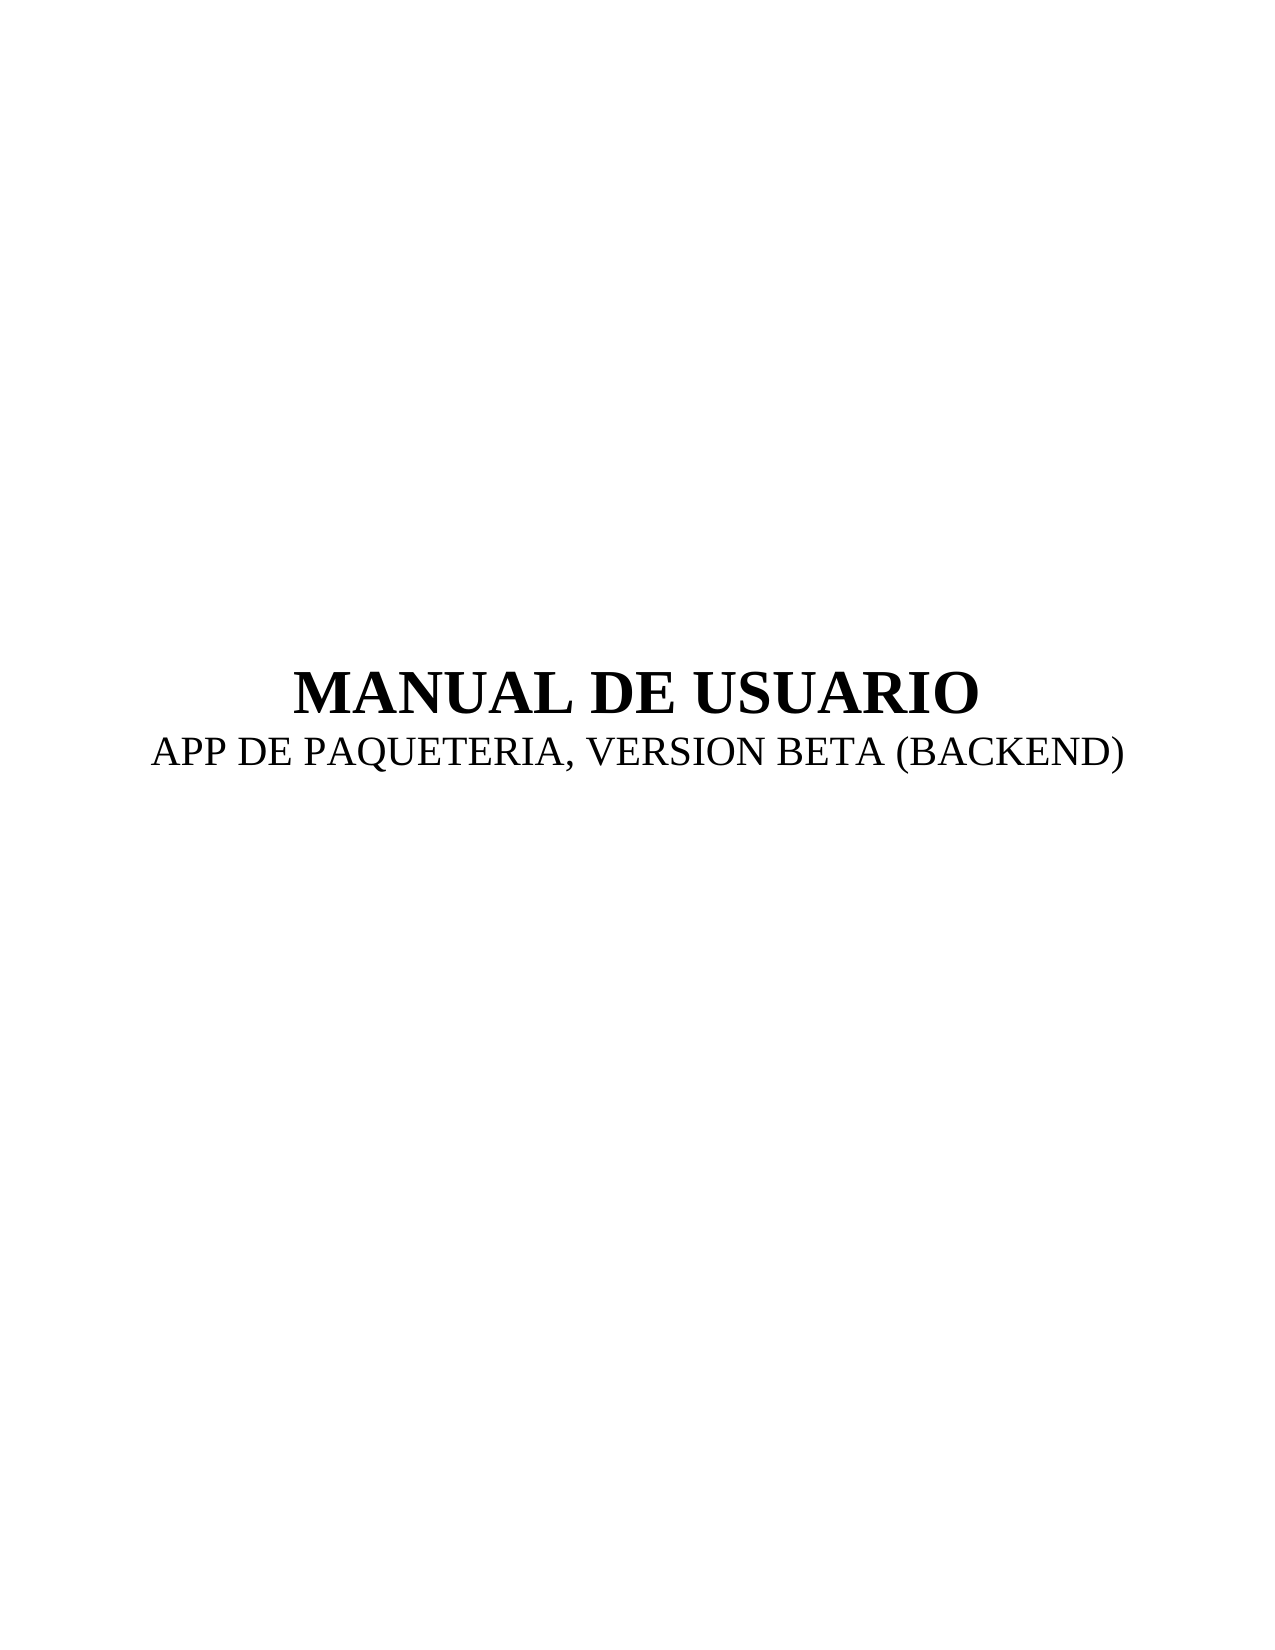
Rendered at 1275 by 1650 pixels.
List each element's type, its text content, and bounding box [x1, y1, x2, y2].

text MANUAL DE USUARIO [118, 655, 1157, 727]
text APP DE PAQUETERIA, VERSION BETA (BACKEND) [118, 727, 1157, 775]
